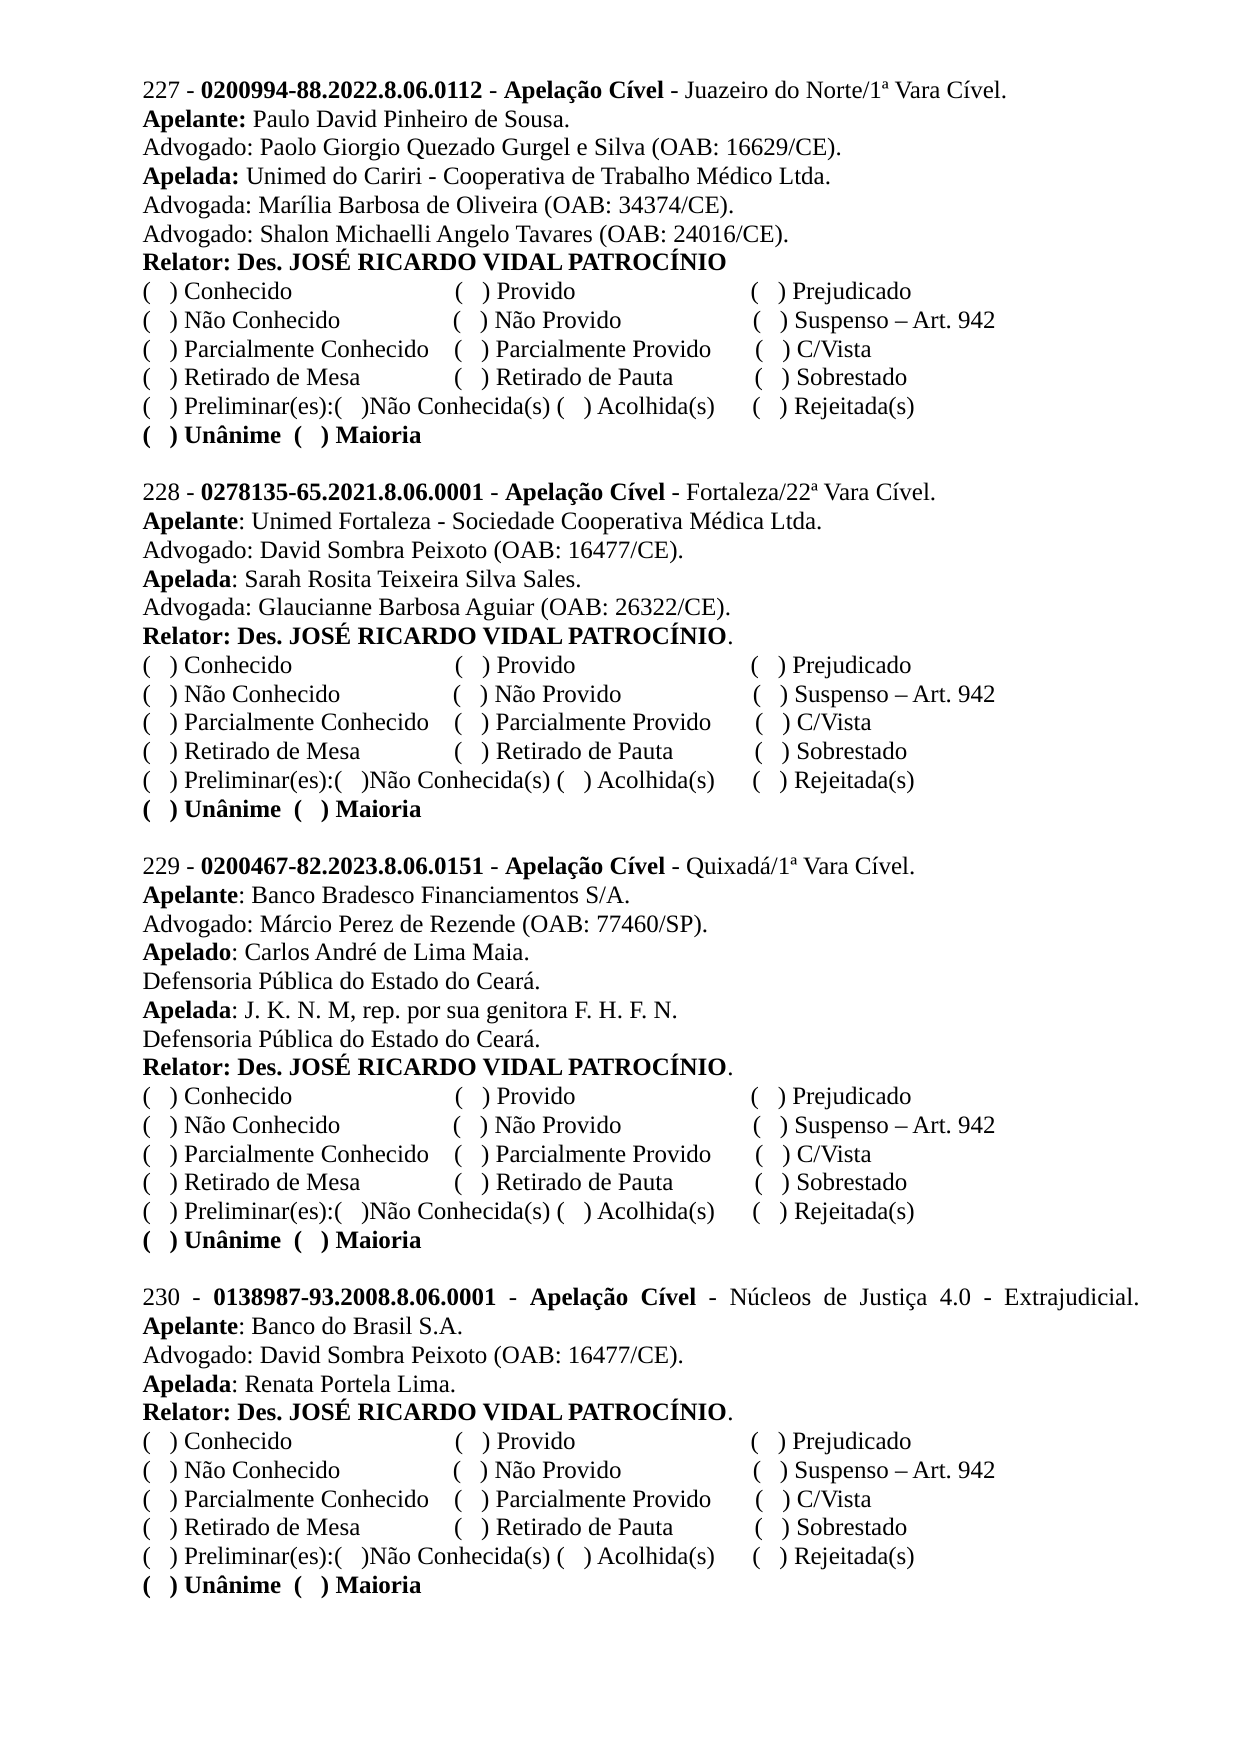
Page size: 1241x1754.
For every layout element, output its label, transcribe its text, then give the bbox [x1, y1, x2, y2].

text Advogado: Shalon Michaelli Angelo Tavares (OAB: 24016/CE). [142, 219, 1141, 247]
text Apelante: Unimed Fortaleza - Sociedade Cooperativa Médica Ltda. [142, 506, 1141, 535]
text Advogado: Márcio Perez de Rezende (OAB: 77460/SP). [142, 909, 1141, 937]
text ( ) Retirado de Mesa ( ) Retirado de Pauta ( ) Sobrestado [142, 362, 1158, 391]
text ( ) Conhecido ( ) Provido ( ) Prejudicado [142, 1081, 1141, 1110]
text ( ) Preliminar(es):( )Não Conhecida(s) ( ) Acolhida(s) ( ) Rejeitada(s) [142, 1196, 1158, 1225]
text Relator: Des. JOSÉ RICARDO VIDAL PATROCÍNIO. [142, 1397, 1141, 1426]
text Defensoria Pública do Estado do Ceará. [142, 966, 1141, 995]
text 230 - 0138987-93.2008.8.06.0001 - Apelação Cível - Núcleos de Justiça 4.0 - Extrajudicial. Apelante: Banco do Brasil S.A. [142, 1282, 1141, 1340]
text ( ) Unânime ( ) Maioria [142, 420, 1158, 449]
text ( ) Preliminar(es):( )Não Conhecida(s) ( ) Acolhida(s) ( ) Rejeitada(s) [142, 765, 1158, 794]
text ( ) Unânime ( ) Maioria [142, 1225, 1158, 1254]
text Advogado: Paolo Giorgio Quezado Gurgel e Silva (OAB: 16629/CE). [142, 132, 1141, 161]
text Apelada: Sarah Rosita Teixeira Silva Sales. [142, 564, 1141, 592]
text Relator: Des. JOSÉ RICARDO VIDAL PATROCÍNIO. [142, 621, 1141, 650]
text ( ) Parcialmente Conhecido ( ) Parcialmente Provido ( ) C/Vista [142, 334, 1158, 362]
text Apelada: J. K. N. M, rep. por sua genitora F. H. F. N. [142, 995, 1141, 1024]
text Apelada: Renata Portela Lima. [142, 1369, 1141, 1397]
text Apelada: Unimed do Cariri - Cooperativa de Trabalho Médico Ltda. [142, 161, 1141, 190]
text Defensoria Pública do Estado do Ceará. [142, 1024, 1141, 1052]
text Apelante: Banco Bradesco Financiamentos S/A. [142, 880, 1141, 909]
text ( ) Unânime ( ) Maioria [142, 794, 1158, 822]
text 227 - 0200994-88.2022.8.06.0112 - Apelação Cível - Juazeiro do Norte/1ª Vara Cível. [142, 75, 1141, 104]
text ( ) Parcialmente Conhecido ( ) Parcialmente Provido ( ) C/Vista [142, 1139, 1158, 1167]
text 228 - 0278135-65.2021.8.06.0001 - Apelação Cível - Fortaleza/22ª Vara Cível. [142, 477, 1141, 506]
text Apelado: Carlos André de Lima Maia. [142, 937, 1141, 966]
text ( ) Unânime ( ) Maioria [142, 1570, 1158, 1599]
text ( ) Não Conhecido ( ) Não Provido ( ) Suspenso – Art. 942 [142, 1455, 1158, 1484]
text ( ) Preliminar(es):( )Não Conhecida(s) ( ) Acolhida(s) ( ) Rejeitada(s) [142, 391, 1158, 420]
text ( ) Retirado de Mesa ( ) Retirado de Pauta ( ) Sobrestado [142, 1512, 1158, 1541]
text ( ) Conhecido ( ) Provido ( ) Prejudicado [142, 650, 1141, 679]
text ( ) Não Conhecido ( ) Não Provido ( ) Suspenso – Art. 942 [142, 1110, 1158, 1139]
text Advogado: David Sombra Peixoto (OAB: 16477/CE). [142, 1340, 1141, 1369]
text ( ) Conhecido ( ) Provido ( ) Prejudicado [142, 1426, 1141, 1455]
text ( ) Retirado de Mesa ( ) Retirado de Pauta ( ) Sobrestado [142, 1167, 1158, 1196]
text ( ) Parcialmente Conhecido ( ) Parcialmente Provido ( ) C/Vista [142, 707, 1158, 736]
text ( ) Conhecido ( ) Provido ( ) Prejudicado [142, 276, 1141, 305]
text Relator: Des. JOSÉ RICARDO VIDAL PATROCÍNIO. [142, 1052, 1141, 1081]
text ( ) Preliminar(es):( )Não Conhecida(s) ( ) Acolhida(s) ( ) Rejeitada(s) [142, 1541, 1158, 1570]
text Apelante: Paulo David Pinheiro de Sousa. [142, 104, 1141, 132]
text ( ) Retirado de Mesa ( ) Retirado de Pauta ( ) Sobrestado [142, 736, 1158, 765]
text Advogado: David Sombra Peixoto (OAB: 16477/CE). [142, 535, 1141, 564]
text ( ) Não Conhecido ( ) Não Provido ( ) Suspenso – Art. 942 [142, 679, 1158, 707]
text Relator: Des. JOSÉ RICARDO VIDAL PATROCÍNIO [142, 247, 1141, 276]
text Advogada: Marília Barbosa de Oliveira (OAB: 34374/CE). [142, 190, 1141, 219]
text ( ) Parcialmente Conhecido ( ) Parcialmente Provido ( ) C/Vista [142, 1484, 1158, 1512]
text ( ) Não Conhecido ( ) Não Provido ( ) Suspenso – Art. 942 [142, 305, 1158, 334]
text Advogada: Glaucianne Barbosa Aguiar (OAB: 26322/CE). [142, 592, 1141, 621]
text 229 - 0200467-82.2023.8.06.0151 - Apelação Cível - Quixadá/1ª Vara Cível. [142, 851, 1141, 880]
